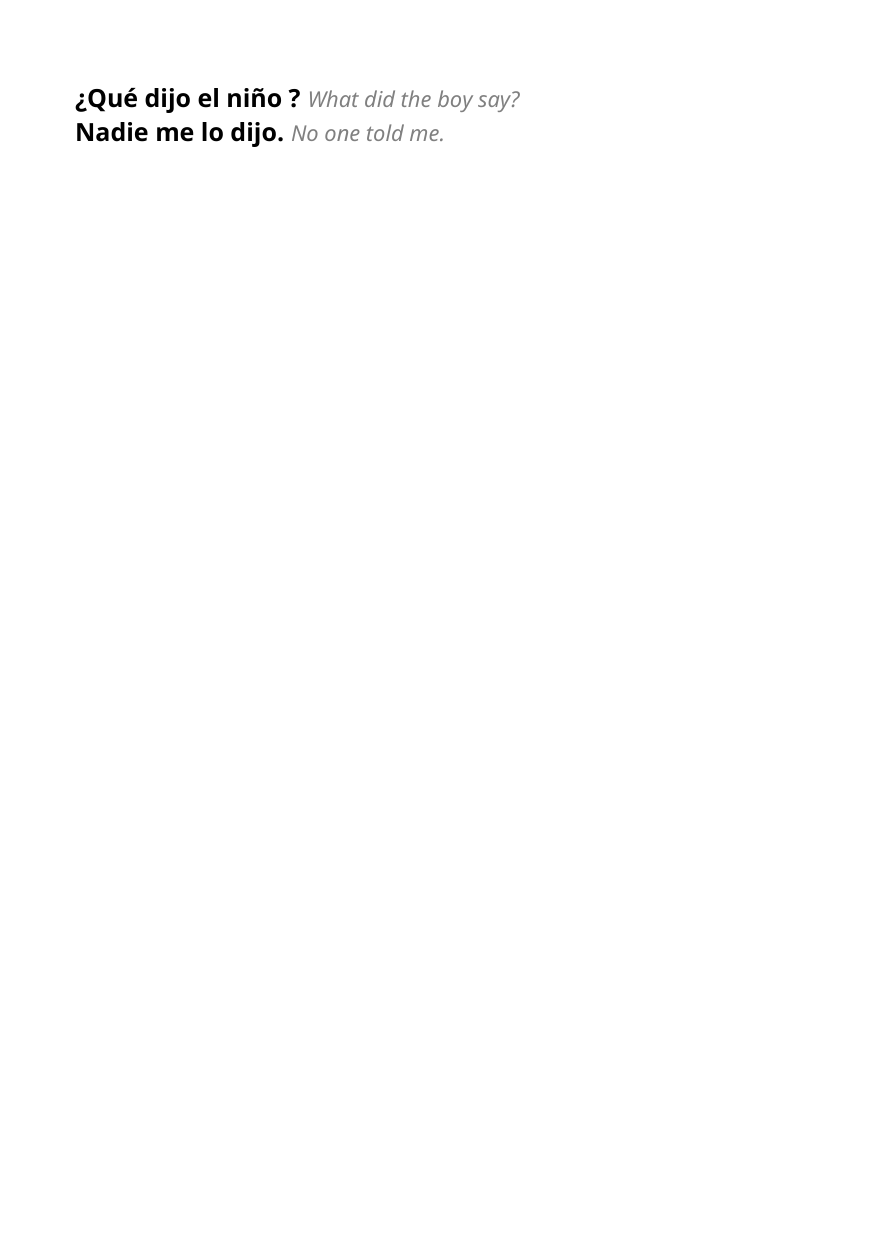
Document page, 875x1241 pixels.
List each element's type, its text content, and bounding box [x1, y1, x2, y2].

text ¿Qué dijo el niño ? What did the boy say? [75, 81, 799, 115]
text Nadie me lo dijo. No one told me. [75, 115, 799, 149]
